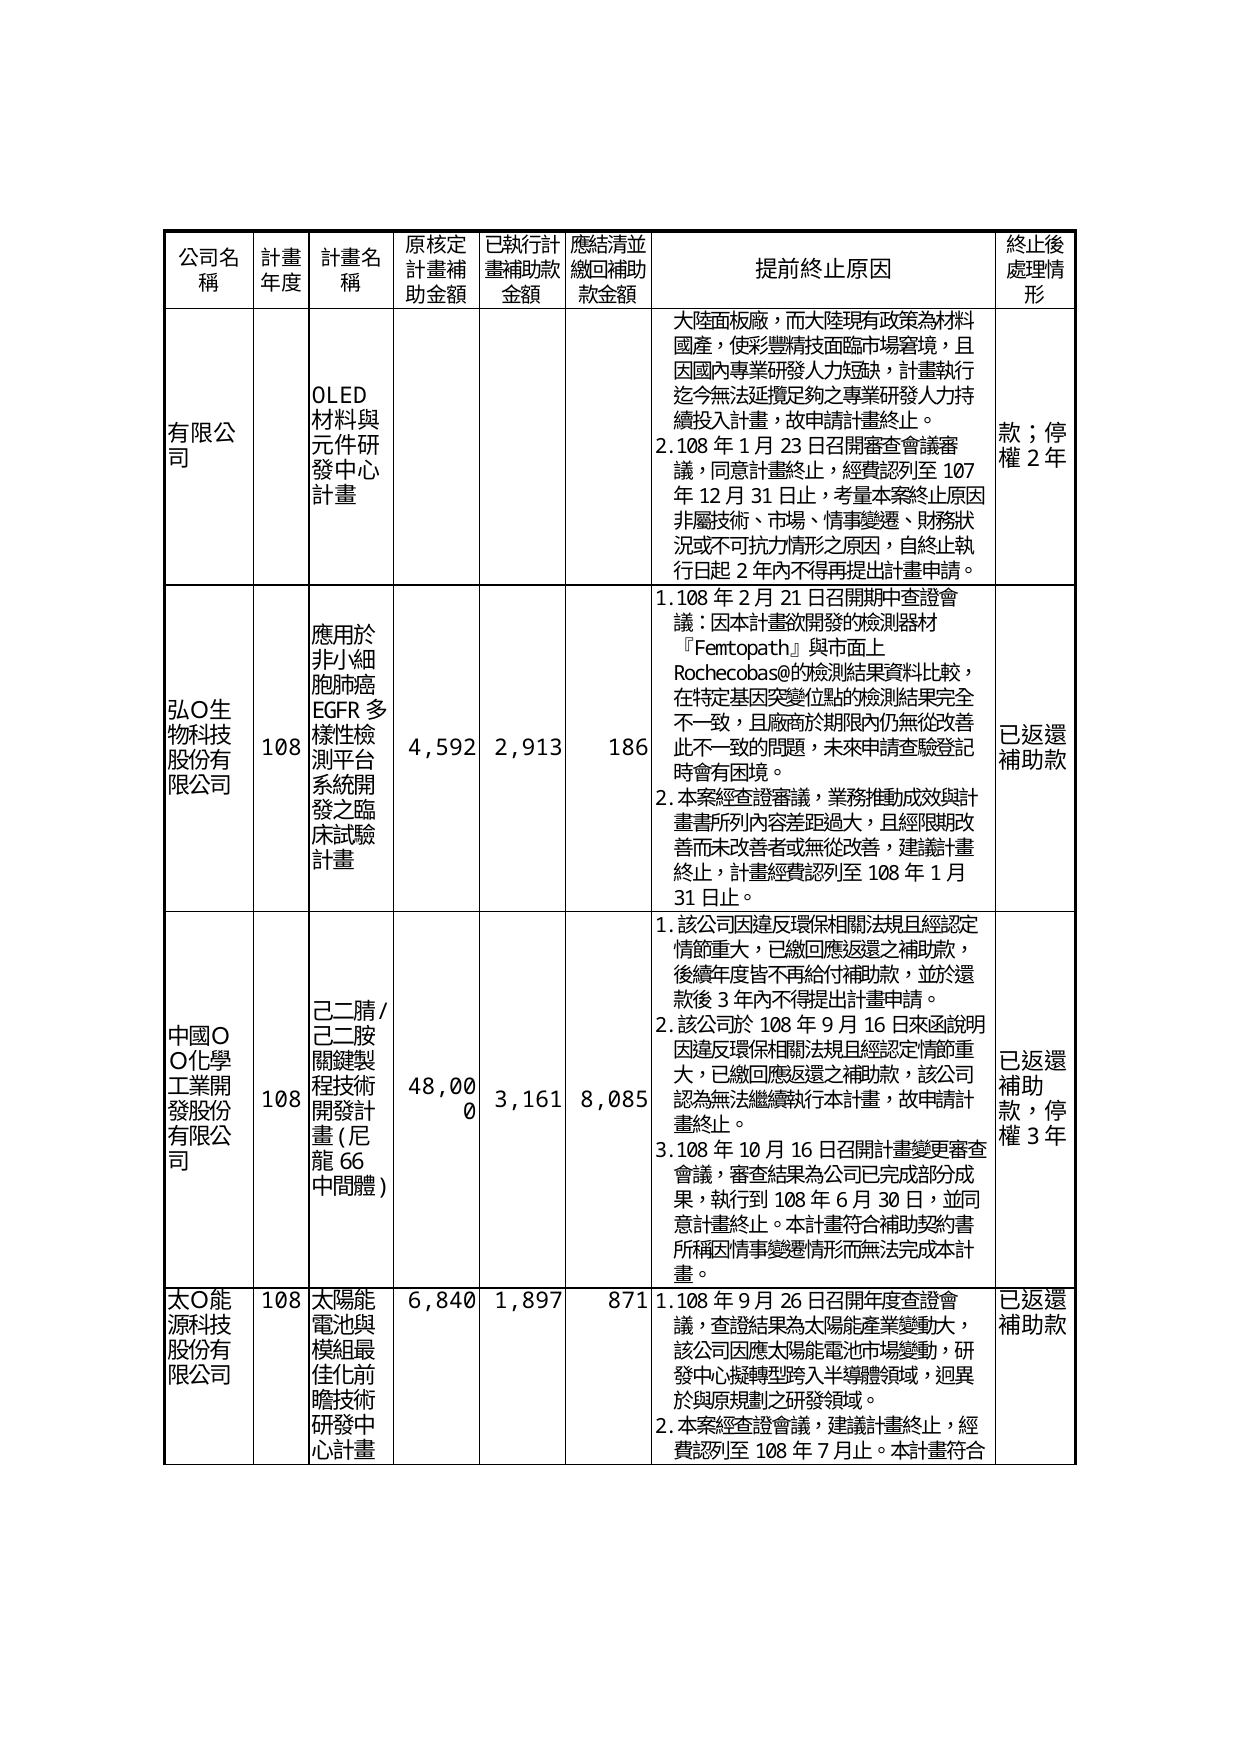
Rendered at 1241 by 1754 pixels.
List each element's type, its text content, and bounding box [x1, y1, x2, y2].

table_header 計畫名稱 [310, 233, 393, 307]
table_cell 已返還補助款 [996, 1289, 1074, 1464]
table_cell 太Ｏ能源科技股份有限公司 [166, 1289, 253, 1464]
table_cell 3,161 [480, 912, 565, 1287]
table_cell 871 [566, 1289, 651, 1464]
table_cell 186 [566, 586, 651, 911]
table_cell 有限公司 [166, 309, 253, 584]
table_cell 已返還補助款 [996, 586, 1074, 911]
table_cell 應用於非小細胞肺癌EGFR多樣性檢測平台系統開發之臨床試驗計畫 [310, 586, 393, 911]
table_cell [480, 309, 565, 584]
table_cell 款；停權2年 [996, 309, 1074, 584]
table_cell 太陽能電池與模組最佳化前瞻技術研發中心計畫 [310, 1289, 393, 1464]
table_cell [566, 309, 651, 584]
table_header 提前終止原因 [652, 233, 995, 307]
table_header 終止後處理情形 [996, 233, 1074, 307]
table_cell 弘Ｏ生物科技股份有限公司 [166, 586, 253, 911]
table_cell 已返還補助款，停權3年 [996, 912, 1074, 1287]
table_cell 108 [254, 586, 308, 911]
table_cell 108 [254, 1289, 308, 1464]
table_header 原核定計畫補助金額 [394, 233, 479, 307]
table_cell [254, 309, 308, 584]
table_cell 大陸面板廠，而大陸現有政策為材料國產，使彩豐精技面臨市場窘境，且因國內專業研發人力短缺，計畫執行迄今無法延攬足夠之專業研發人力持續投入計畫，故申請計畫終止。 2.108年1月23日召開審查會議審議，同意計畫終止，經費認列至107年12月31日止，考量本案終止原因非屬技術、市場、情事變遷、財務狀況或不可抗力情形之原因，自終止執行日起2年內不得再提出計畫申請。 [652, 309, 995, 584]
table_cell 1.該公司因違反環保相關法規且經認定情節重大，已繳回應返還之補助款，後續年度皆不再給付補助款，並於還款後3年內不得提出計畫申請。 2.該公司於108年9月16日來函說明因違反環保相關法規且經認定情節重大，已繳回應返還之補助款，該公司認為無法繼續執行本計畫，故申請計畫終止。 3.108年10月16日召開計畫變更審查會議，審查結果為公司已完成部分成果，執行到108年6月30日，並同意計畫終止。本計畫符合補助契約書所稱因情事變遷情形而無法完成本計畫。 [652, 912, 995, 1287]
table_cell [394, 309, 479, 584]
table_cell 6,840 [394, 1289, 479, 1464]
table_header 公司名稱 [166, 233, 253, 307]
table_cell 己二腈/己二胺關鍵製程技術開發計畫(尼龍66中間體) [310, 912, 393, 1287]
table_cell 1.108年9月26日召開年度查證會議，查證結果為太陽能產業變動大，該公司因應太陽能電池市場變動，研發中心擬轉型跨入半導體領域，迥異於與原規劃之研發領域。 2.本案經查證會議，建議計畫終止，經費認列至108年7月止。本計畫符合 [652, 1289, 995, 1464]
table_cell 中國ＯＯ化學工業開發股份有限公司 [166, 912, 253, 1287]
table_cell 1.108年2月21日召開期中查證會議：因本計畫欲開發的檢測器材『Femtopath』與市面上Rochecobas@的檢測結果資料比較，在特定基因突變位點的檢測結果完全不一致，且廠商於期限內仍無從改善此不一致的問題，未來申請查驗登記時會有困境。 2.本案經查證審議，業務推動成效與計畫書所列內容差距過大，且經限期改善而未改善者或無從改善，建議計畫終止，計畫經費認列至108年1月31日止。 [652, 586, 995, 911]
table_header 應結清並繳回補助款金額 [566, 233, 651, 307]
table_cell 8,085 [566, 912, 651, 1287]
table_cell 4,592 [394, 586, 479, 911]
table_cell OLED材料與元件研發中心計畫 [310, 309, 393, 584]
table_cell 2,913 [480, 586, 565, 911]
table_header 計畫年度 [254, 233, 308, 307]
table_cell 108 [254, 912, 308, 1287]
table_cell 1,897 [480, 1289, 565, 1464]
table_cell 48,000 [394, 912, 479, 1287]
table_header 已執行計畫補助款金額 [480, 233, 565, 307]
